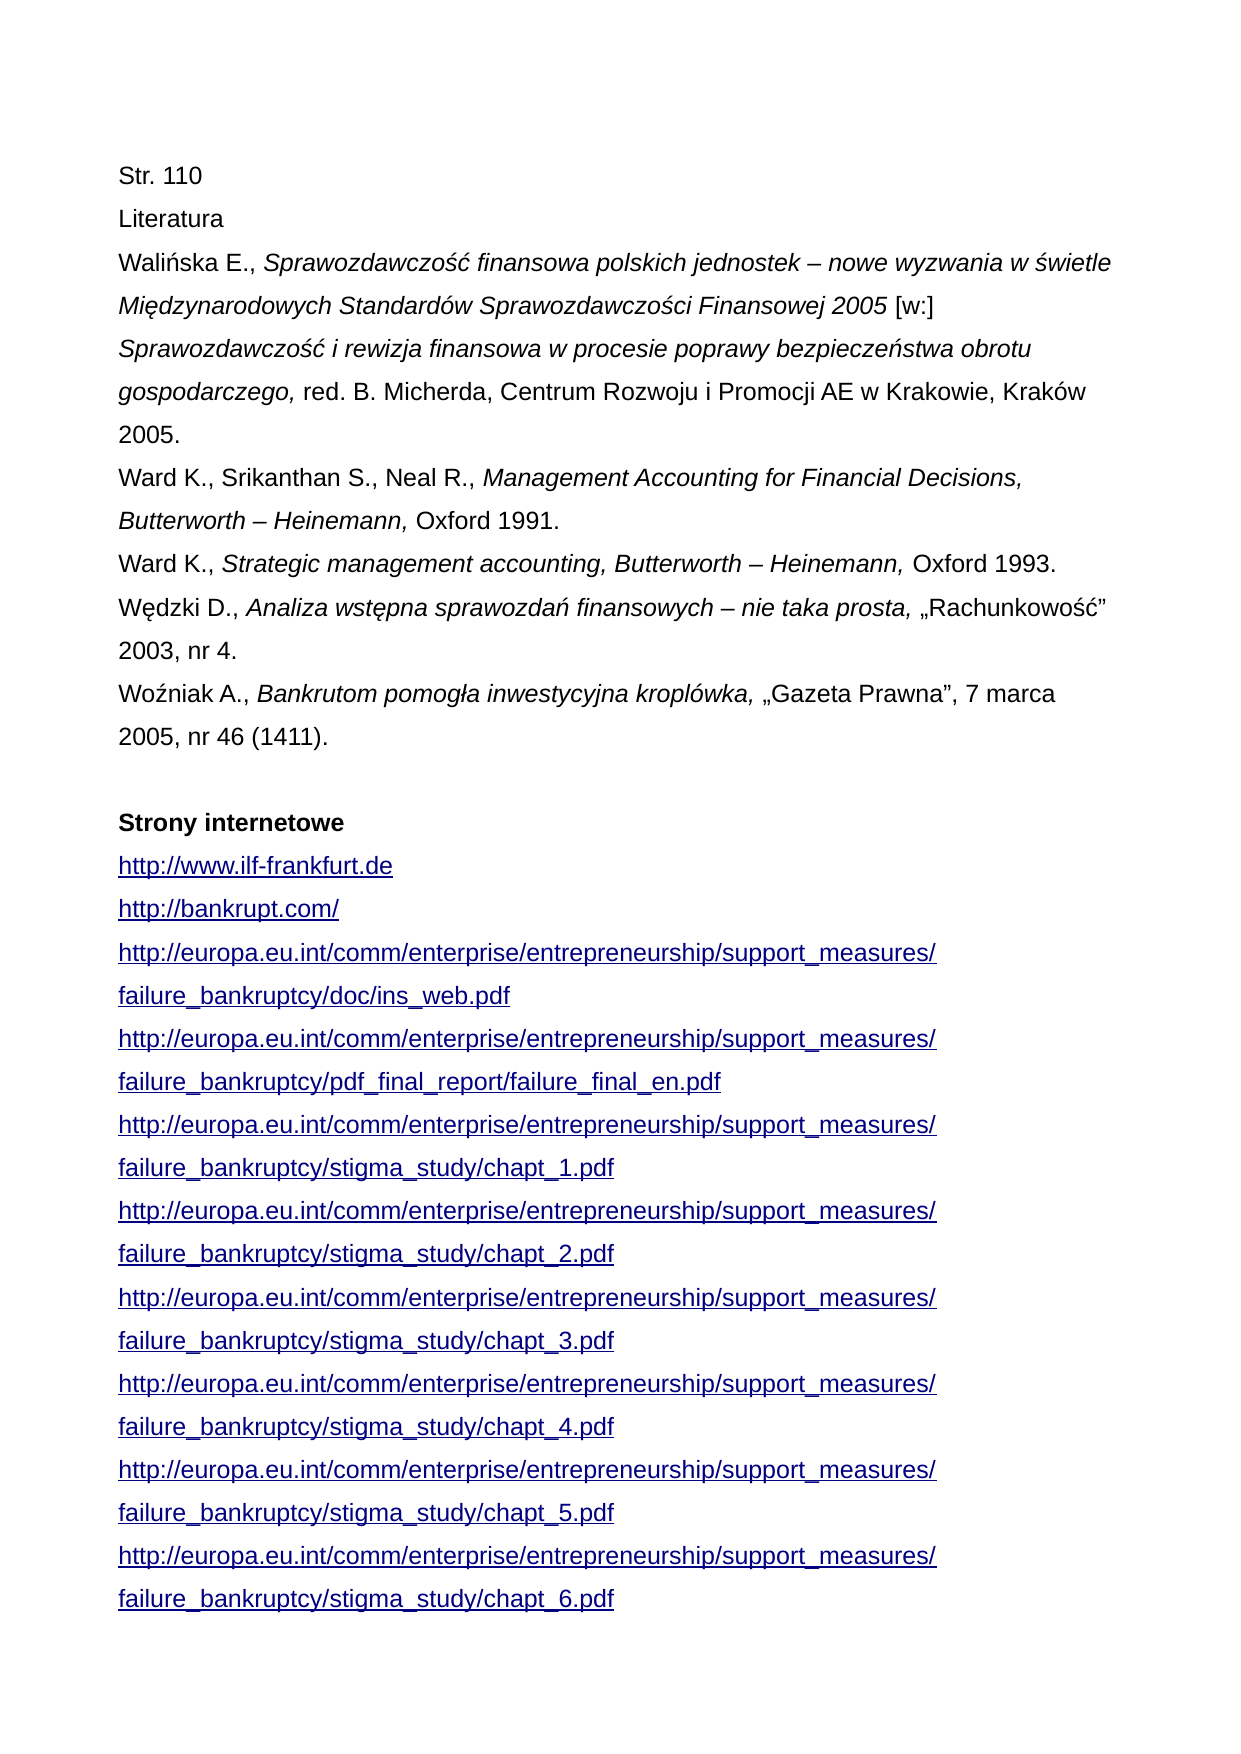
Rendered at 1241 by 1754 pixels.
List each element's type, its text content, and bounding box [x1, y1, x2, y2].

text http://europa.eu.int/comm/enterprise/entrepreneurship/support_measures/failure_bankruptcy/stigma_study/chapt_2.pdf [118, 1196, 1122, 1268]
text http://europa.eu.int/comm/enterprise/entrepreneurship/support_measures/failure_bankruptcy/pdf_final_report/failure_final_en.pdf [118, 1024, 1122, 1096]
text http://europa.eu.int/comm/enterprise/entrepreneurship/support_measures/failure_bankruptcy/stigma_study/chapt_3.pdf [118, 1282, 1122, 1354]
text http://www.ilf-frankfurt.de [118, 851, 1122, 880]
text Woźniak A., Bankrutom pomogła inwestycyjna kroplówka, „Gazeta Prawna”, 7 marca 2005, nr 46 (1411). [118, 679, 1122, 751]
text http://europa.eu.int/comm/enterprise/entrepreneurship/support_measures/failure_bankruptcy/stigma_study/chapt_6.pdf [118, 1541, 1122, 1613]
text Ward K., Strategic management accounting, Butterworth – Heinemann, Oxford 1993. [118, 549, 1122, 578]
text Strony internetowe [118, 808, 1122, 837]
text http://bankrupt.com/ [118, 894, 1122, 923]
text Walińska E., Sprawozdawczość finansowa polskich jednostek – nowe wyzwania w świetle Międzynarodowych Standardów Sprawozdawczości Finansowej 2005 [w:] Sprawozdawczość i rewizja finansowa w procesie poprawy bezpieczeństwa obrotu gospodarczego, red. B. Micherda, Centrum Rozwoju i Promocji AE w Krakowie, Kraków 2005. [118, 247, 1122, 449]
text http://europa.eu.int/comm/enterprise/entrepreneurship/support_measures/failure_bankruptcy/stigma_study/chapt_5.pdf [118, 1455, 1122, 1527]
text http://europa.eu.int/comm/enterprise/entrepreneurship/support_measures/failure_bankruptcy/stigma_study/chapt_4.pdf [118, 1369, 1122, 1441]
text http://europa.eu.int/comm/enterprise/entrepreneurship/support_measures/failure_bankruptcy/doc/ins_web.pdf [118, 937, 1122, 1009]
text Literatura [118, 204, 1122, 233]
text Ward K., Srikanthan S., Neal R., Management Accounting for Financial Decisions, Butterworth – Heinemann, Oxford 1991. [118, 463, 1122, 535]
text Wędzki D., Analiza wstępna sprawozdań finansowych – nie taka prosta, „Rachunkowość” 2003, nr 4. [118, 592, 1122, 664]
text http://europa.eu.int/comm/enterprise/entrepreneurship/support_measures/failure_bankruptcy/stigma_study/chapt_1.pdf [118, 1110, 1122, 1182]
text Str. 110 [118, 161, 1122, 190]
